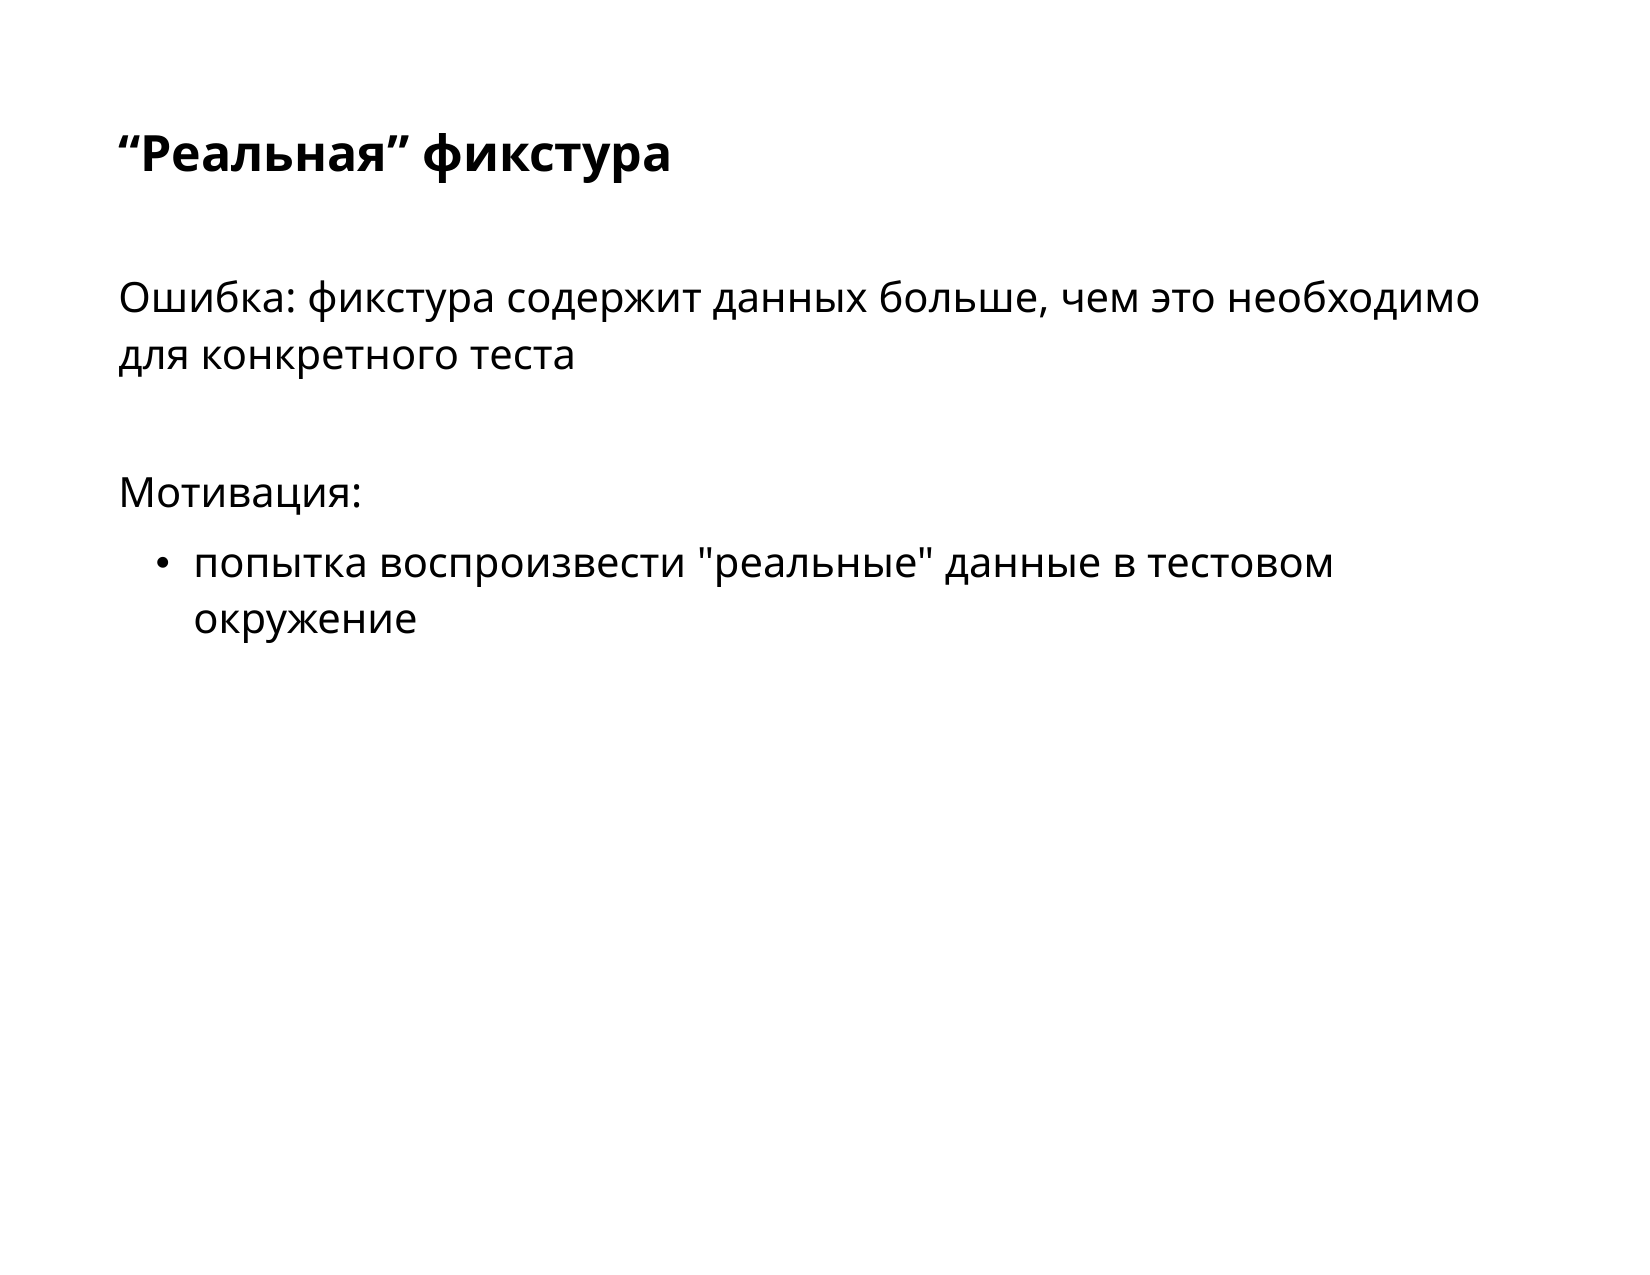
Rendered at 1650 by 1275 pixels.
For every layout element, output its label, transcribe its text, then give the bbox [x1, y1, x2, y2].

list попытка воспроизвести "реальные" данные в тестовом окружение [156, 533, 1532, 646]
subtitle “Реальная” фикстура [118, 118, 1532, 186]
text Мотивация: [118, 463, 1532, 520]
text Ошибка: фикстура содержит данных больше, чем это необходимо для конкретного теста [118, 268, 1532, 382]
